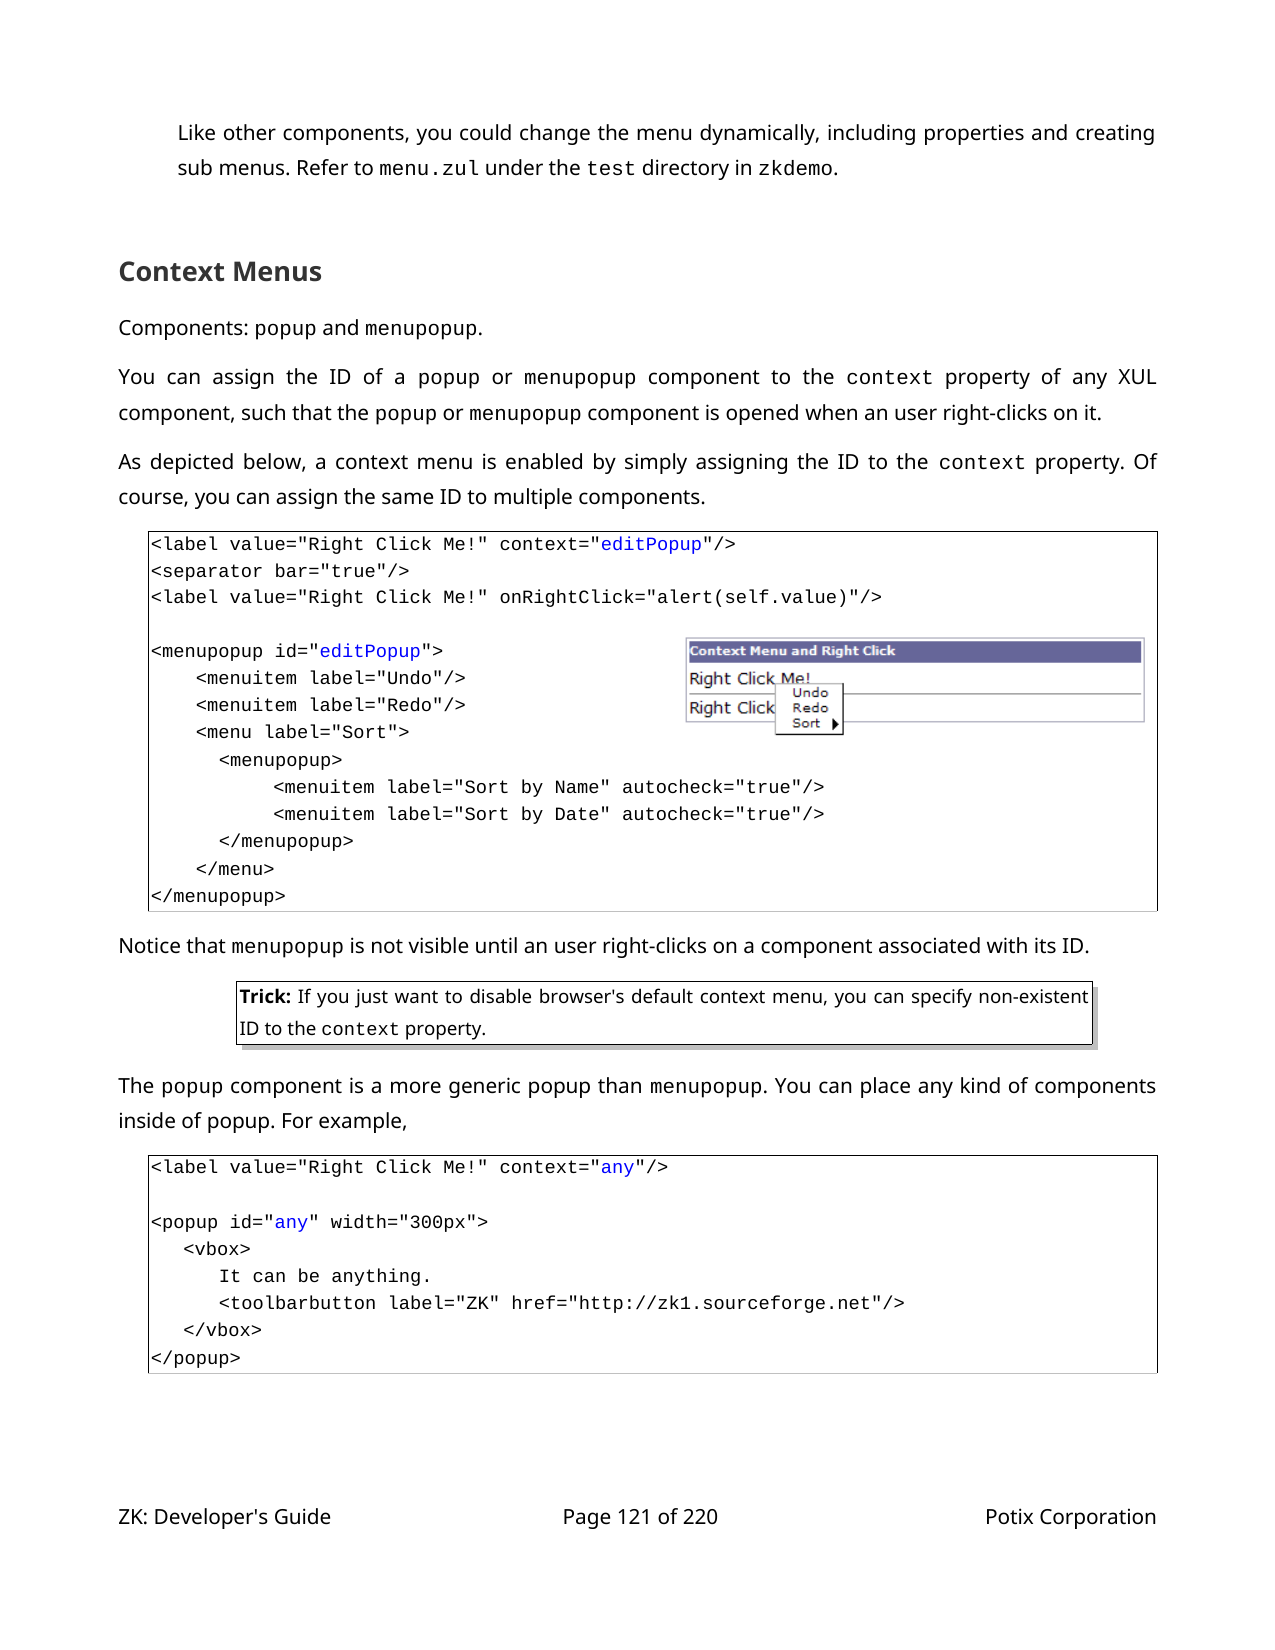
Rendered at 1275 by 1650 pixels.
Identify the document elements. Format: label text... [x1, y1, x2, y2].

text Like other components, you could change the menu dynamically, including properties and creating sub menus. Refer to menu.zul under the test directory in zkdemo. [177, 118, 1157, 182]
text <menupopup> [149, 748, 1157, 772]
text <popup id="any" width="300px"> [149, 1209, 1157, 1234]
text <separator bar="true"/> <label value="Right Click Me!" onRightClick="alert(self.value)"/> [149, 558, 1157, 636]
text <toolbarbutton label="ZK" href="http://zk1.sourceforge.net"/> [149, 1291, 1157, 1315]
text </menupopup> [149, 883, 1157, 911]
text As depicted below, a context menu is enabled by simply assigning the ID to the context property. Of course, you can assign the same ID to multiple components. [118, 447, 1157, 511]
text It can be anything. [149, 1264, 1157, 1288]
text </menu> [149, 856, 1157, 881]
text </vbox> [149, 1318, 1157, 1343]
text </popup> [149, 1346, 1157, 1373]
text You can assign the ID of a popup or menupopup component to the context property of any XUL component, such that the popup or menupopup component is opened when an user right-clicks on it. [118, 362, 1157, 426]
text Notice that menupopup is not visible until an user right-clicks on a component associated with its ID. [118, 931, 1157, 960]
text <vbox> [149, 1237, 1157, 1261]
text <menuitem label="Undo"/> [149, 666, 682, 690]
text <menu label="Sort"> [149, 720, 1157, 745]
text <menuitem label="Sort by Name" autocheck="true"/> [149, 775, 1157, 799]
text Components: popup and menupopup. [118, 313, 1157, 342]
text <label value="Right Click Me!" context="editPopup"/> [149, 532, 1157, 556]
text <menuitem label="Redo"/> [149, 693, 682, 717]
text The popup component is a more generic popup than menupopup. You can place any kind of components inside of popup. For example, [118, 1071, 1157, 1134]
text <menuitem label="Sort by Date" autocheck="true"/> [149, 802, 1157, 826]
text <menupopup id="editPopup"> [149, 639, 682, 663]
subtitle Context Menus [118, 253, 1157, 289]
text </menupopup> [149, 829, 1157, 853]
text Trick: If you just want to disable browser's default context menu, you can specify non-existent ID to the context property. [237, 982, 1092, 1044]
text <label value="Right Click Me!" context="any"/> [149, 1156, 1157, 1179]
picture [682, 636, 1149, 739]
